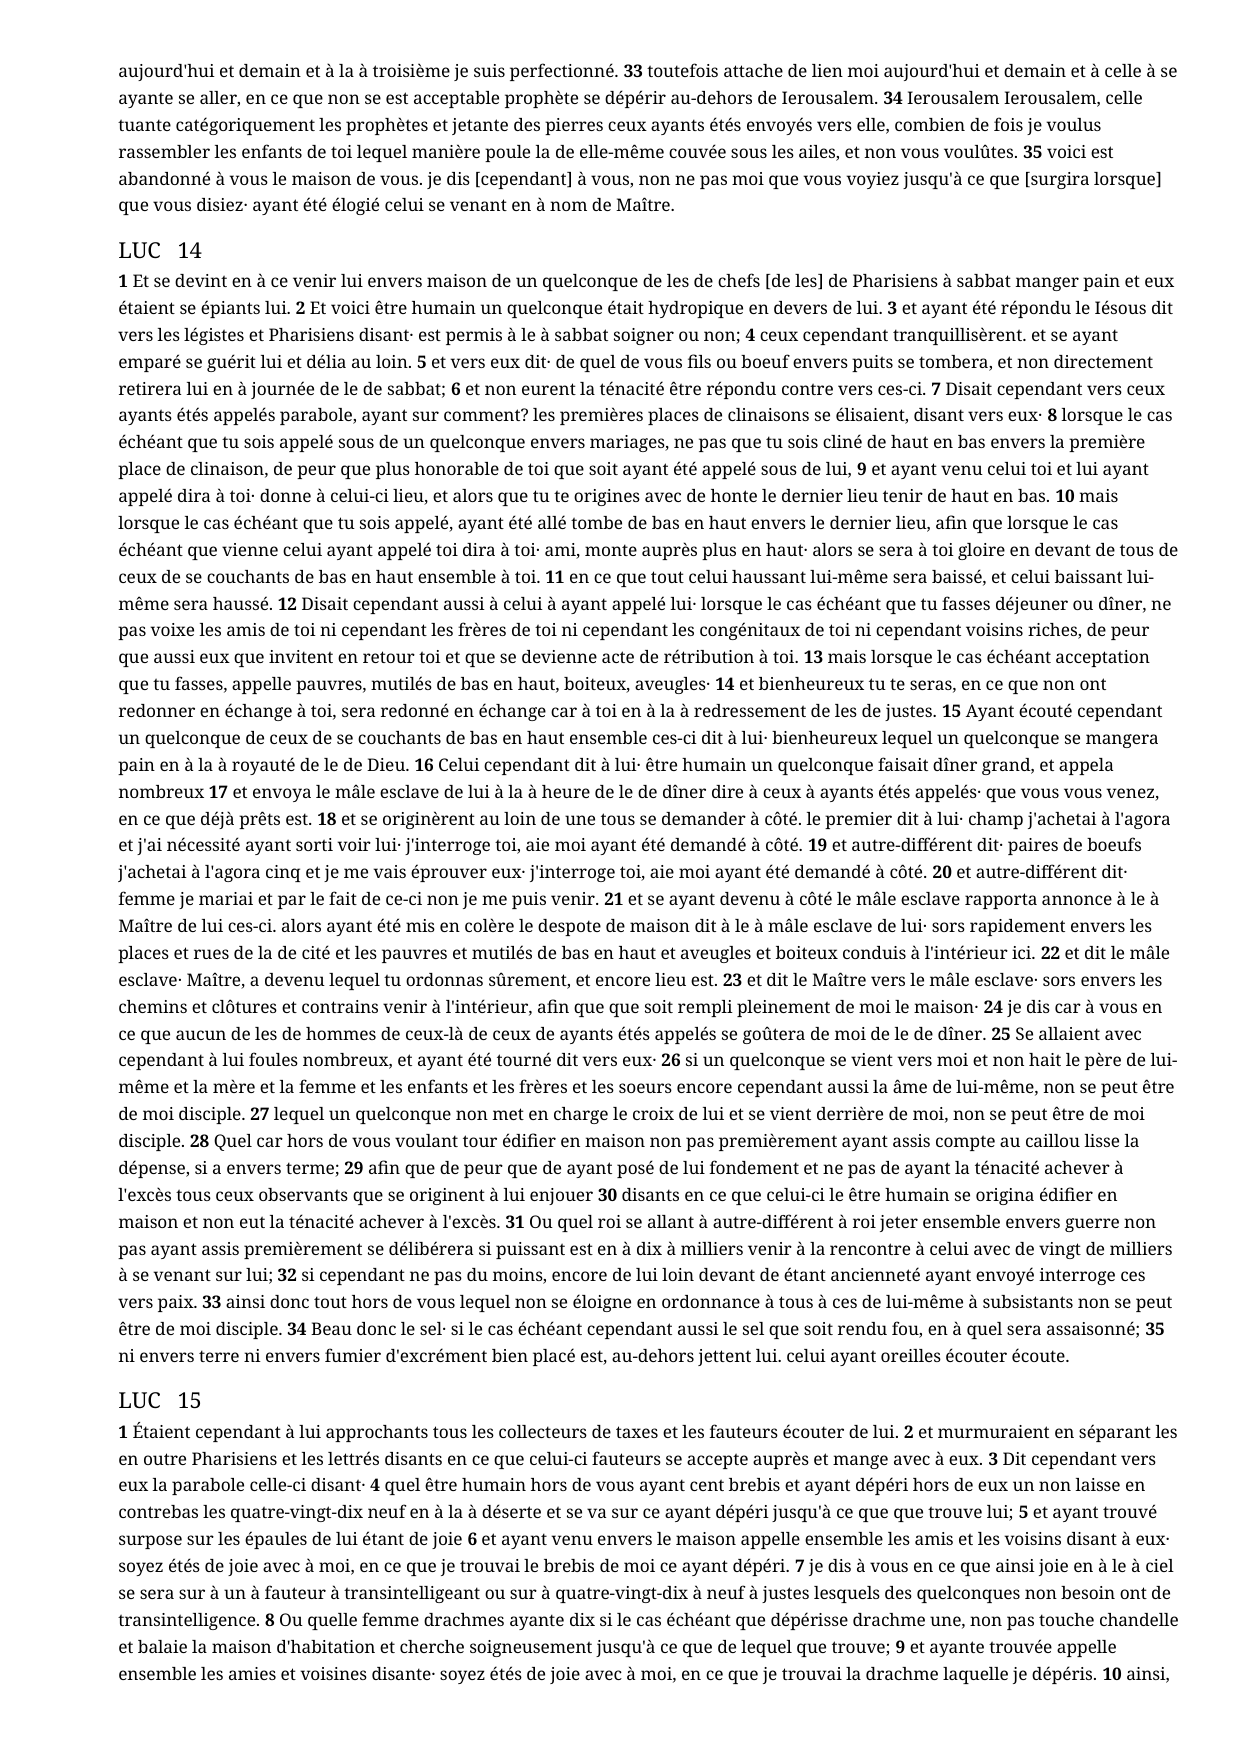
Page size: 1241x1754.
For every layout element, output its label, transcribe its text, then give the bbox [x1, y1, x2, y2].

text 1 Et se devint en à ce venir lui envers maison de un quelconque de les de chefs [de les] de Pharisiens à sabbat manger pain et eux étaient se épiants lui. 2 Et voici être humain un quelconque était hydropique en devers de lui. 3 et ayant été répondu le Iésous dit vers les légistes et Pharisiens disant· est permis à le à sabbat soigner ou non; 4 ceux cependant tranquillisèrent. et se ayant emparé se guérit lui et délia au loin. 5 et vers eux dit· de quel de vous fils ou boeuf envers puits se tombera, et non directement retirera lui en à journée de le de sabbat; 6 et non eurent la ténacité être répondu contre vers ces-ci. 7 Disait cependant vers ceux ayants étés appelés parabole, ayant sur comment? les premières places de clinaisons se élisaient, disant vers eux· 8 lorsque le cas échéant que tu sois appelé sous de un quelconque envers mariages, ne pas que tu sois cliné de haut en bas envers la première place de clinaison, de peur que plus honorable de toi que soit ayant été appelé sous de lui, 9 et ayant venu celui toi et lui ayant appelé dira à toi· donne à celui-ci lieu, et alors que tu te origines avec de honte le dernier lieu tenir de haut en bas. 10 mais lorsque le cas échéant que tu sois appelé, ayant été allé tombe de bas en haut envers le dernier lieu, afin que lorsque le cas échéant que vienne celui ayant appelé toi dira à toi· ami, monte auprès plus en haut· alors se sera à toi gloire en devant de tous de ceux de se couchants de bas en haut ensemble à toi. 11 en ce que tout celui haussant lui-même sera baissé, et celui baissant lui-même sera haussé. 12 Disait cependant aussi à celui à ayant appelé lui· lorsque le cas échéant que tu fasses déjeuner ou dîner, ne pas voixe les amis de toi ni cependant les frères de toi ni cependant les congénitaux de toi ni cependant voisins riches, de peur que aussi eux que invitent en retour toi et que se devienne acte de rétribution à toi. 13 mais lorsque le cas échéant acceptation que tu fasses, appelle pauvres, mutilés de bas en haut, boiteux, aveugles· 14 et bienheureux tu te seras, en ce que non ont redonner en échange à toi, sera redonné en échange car à toi en à la à redressement de les de justes. 15 Ayant écouté cependant un quelconque de ceux de se couchants de bas en haut ensemble ces-ci dit à lui· bienheureux lequel un quelconque se mangera pain en à la à royauté de le de Dieu. 16 Celui cependant dit à lui· être humain un quelconque faisait dîner grand, et appela nombreux 17 et envoya le mâle esclave de lui à la à heure de le de dîner dire à ceux à ayants étés appelés· que vous vous venez, en ce que déjà prêts est. 18 et se originèrent au loin de une tous se demander à côté. le premier dit à lui· champ j'achetai à l'agora et j'ai nécessité ayant sorti voir lui· j'interroge toi, aie moi ayant été demandé à côté. 19 et autre-différent dit· paires de boeufs j'achetai à l'agora cinq et je me vais éprouver eux· j'interroge toi, aie moi ayant été demandé à côté. 20 et autre-différent dit· femme je mariai et par le fait de ce-ci non je me puis venir. 21 et se ayant devenu à côté le mâle esclave rapporta annonce à le à Maître de lui ces-ci. alors ayant été mis en colère le despote de maison dit à le à mâle esclave de lui· sors rapidement envers les places et rues de la de cité et les pauvres et mutilés de bas en haut et aveugles et boiteux conduis à l'intérieur ici. 22 et dit le mâle esclave· Maître, a devenu lequel tu ordonnas sûrement, et encore lieu est. 23 et dit le Maître vers le mâle esclave· sors envers les chemins et clôtures et contrains venir à l'intérieur, afin que que soit rempli pleinement de moi le maison· 24 je dis car à vous en ce que aucun de les de hommes de ceux-là de ceux de ayants étés appelés se goûtera de moi de le de dîner. 25 Se allaient avec cependant à lui foules nombreux, et ayant été tourné dit vers eux· 26 si un quelconque se vient vers moi et non hait le père de lui-même et la mère et la femme et les enfants et les frères et les soeurs encore cependant aussi la âme de lui-même, non se peut être de moi disciple. 27 lequel un quelconque non met en charge le croix de lui et se vient derrière de moi, non se peut être de moi disciple. 28 Quel car hors de vous voulant tour édifier en maison non pas premièrement ayant assis compte au caillou lisse la dépense, si a envers terme; 29 afin que de peur que de ayant posé de lui fondement et ne pas de ayant la ténacité achever à l'excès tous ceux observants que se originent à lui enjouer 30 disants en ce que celui-ci le être humain se origina édifier en maison et non eut la ténacité achever à l'excès. 31 Ou quel roi se allant à autre-différent à roi jeter ensemble envers guerre non pas ayant assis premièrement se délibérera si puissant est en à dix à milliers venir à la rencontre à celui avec de vingt de milliers à se venant sur lui; 32 si cependant ne pas du moins, encore de lui loin devant de étant ancienneté ayant envoyé interroge ces vers paix. 33 ainsi donc tout hors de vous lequel non se éloigne en ordonnance à tous à ces de lui-même à subsistants non se peut être de moi disciple. 34 Beau donc le sel· si le cas échéant cependant aussi le sel que soit rendu fou, en à quel sera assaisonné; 35 ni envers terre ni envers fumier d'excrément bien placé est, au-dehors jettent lui. celui ayant oreilles écouter écoute. [118, 269, 1181, 1367]
text aujourd'hui et demain et à la à troisième je suis perfectionné. 33 toutefois attache de lien moi aujourd'hui et demain et à celle à se ayante se aller, en ce que non se est acceptable prophète se dépérir au-dehors de Ierousalem. 34 Ierousalem Ierousalem, celle tuante catégoriquement les prophètes et jetante des pierres ceux ayants étés envoyés vers elle, combien de fois je voulus rassembler les enfants de toi lequel manière poule la de elle-même couvée sous les ailes, et non vous voulûtes. 35 voici est abandonné à vous le maison de vous. je dis [cependant] à vous, non ne pas moi que vous voyiez jusqu'à ce que [surgira lorsque] que vous disiez· ayant été élogié celui se venant en à nom de Maître. [118, 59, 1181, 217]
text LUC 15 [118, 1386, 1181, 1415]
text LUC 14 [118, 235, 1181, 265]
text 1 Étaient cependant à lui approchants tous les collecteurs de taxes et les fauteurs écouter de lui. 2 et murmuraient en séparant les en outre Pharisiens et les lettrés disants en ce que celui-ci fauteurs se accepte auprès et mange avec à eux. 3 Dit cependant vers eux la parabole celle-ci disant· 4 quel être humain hors de vous ayant cent brebis et ayant dépéri hors de eux un non laisse en contrebas les quatre-vingt-dix neuf en à la à déserte et se va sur ce ayant dépéri jusqu'à ce que que trouve lui; 5 et ayant trouvé surpose sur les épaules de lui étant de joie 6 et ayant venu envers le maison appelle ensemble les amis et les voisins disant à eux· soyez étés de joie avec à moi, en ce que je trouvai le brebis de moi ce ayant dépéri. 7 je dis à vous en ce que ainsi joie en à le à ciel se sera sur à un à fauteur à transintelligeant ou sur à quatre-vingt-dix à neuf à justes lesquels des quelconques non besoin ont de transintelligence. 8 Ou quelle femme drachmes ayante dix si le cas échéant que dépérisse drachme une, non pas touche chandelle et balaie la maison d'habitation et cherche soigneusement jusqu'à ce que de lequel que trouve; 9 et ayante trouvée appelle ensemble les amies et voisines disante· soyez étés de joie avec à moi, en ce que je trouvai la drachme laquelle je dépéris. 10 ainsi, [118, 1420, 1181, 1685]
